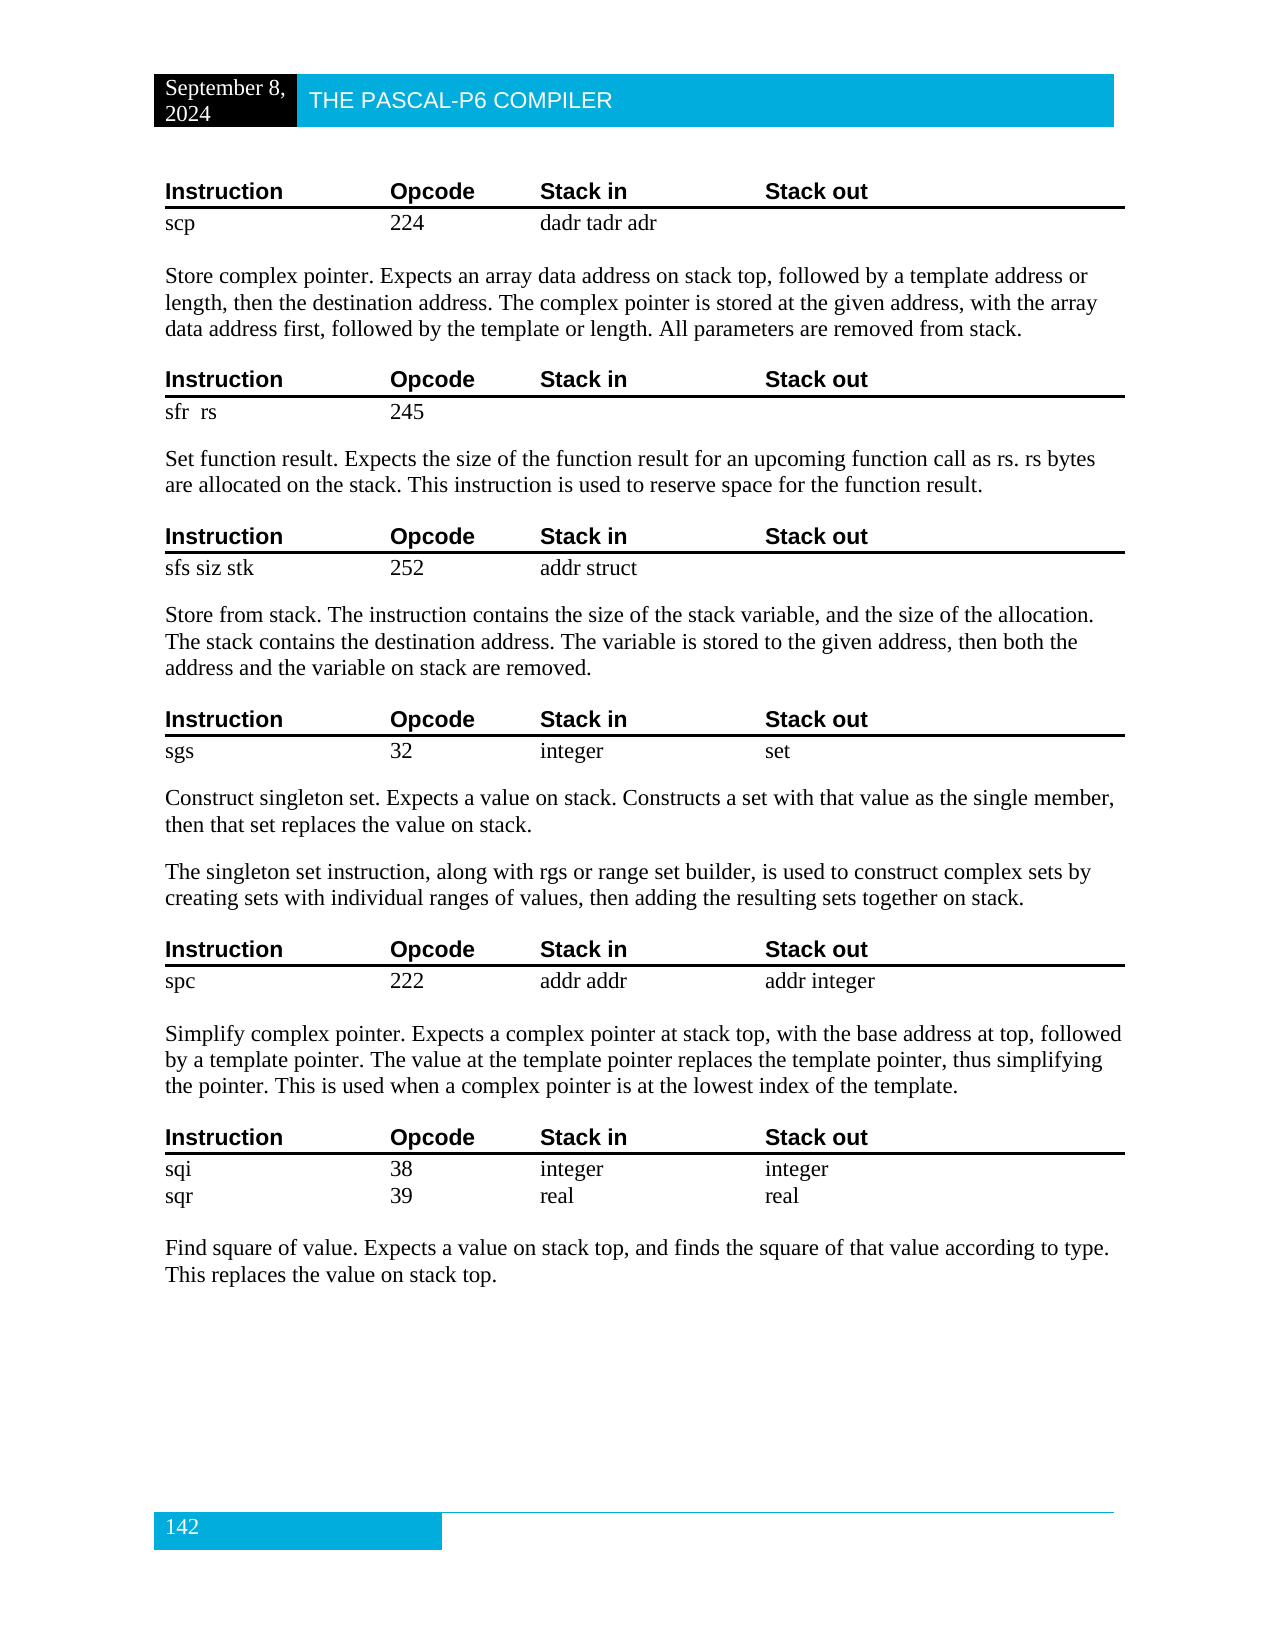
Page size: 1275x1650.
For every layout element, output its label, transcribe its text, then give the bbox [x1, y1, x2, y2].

text Construct singleton set. Expects a value on stack. Constructs a set with that value as the single member, then that set replaces the value on stack. [165, 784, 1125, 837]
text sqr 39 real real [165, 1182, 1125, 1208]
text scp 224 dadr tadr adr [165, 209, 1125, 236]
text Instruction Opcode Stack in Stack out [165, 366, 1125, 395]
text Instruction Opcode Stack in Stack out [165, 1124, 1125, 1152]
text sfr rs 245 [165, 398, 1125, 424]
text Simplify complex pointer. Expects a complex pointer at stack top, with the base address at top, followed by a template pointer. The value at the template pointer replaces the template pointer, thus simplifying the pointer. This is used when a complex pointer is at the lowest index of the template. [165, 1020, 1125, 1099]
text Instruction Opcode Stack in Stack out [165, 523, 1125, 551]
text Instruction Opcode Stack in Stack out [165, 936, 1125, 964]
text Find square of value. Expects a value on stack top, and finds the square of that value according to type. This replaces the value on stack top. [165, 1234, 1125, 1287]
text Store from stack. The instruction contains the size of the stack variable, and the size of the allocation. The stack contains the destination address. The variable is stored to the given address, then both the address and the variable on stack are removed. [165, 601, 1125, 681]
text sgs 32 integer set [165, 737, 1125, 763]
text sfs siz stk 252 addr struct [165, 554, 1125, 581]
text Store complex pointer. Expects an array data address on stack top, followed by a template address or length, then the destination address. The complex pointer is stored at the given address, with the array data address first, followed by the template or length. All parameters are removed from stack. [165, 262, 1125, 341]
text spc 222 addr addr addr integer [165, 967, 1125, 993]
text Set function result. Expects the size of the function result for an upcoming function call as rs. rs bytes are allocated on the stack. This instruction is used to reserve space for the function result. [165, 445, 1125, 498]
text Instruction Opcode Stack in Stack out [165, 706, 1125, 734]
text sqi 38 integer integer [165, 1155, 1125, 1182]
text The singleton set instruction, along with rgs or range set builder, is used to construct complex sets by creating sets with individual ranges of values, then adding the resulting sets together on stack. [165, 858, 1125, 911]
text Instruction Opcode Stack in Stack out [165, 178, 1125, 206]
